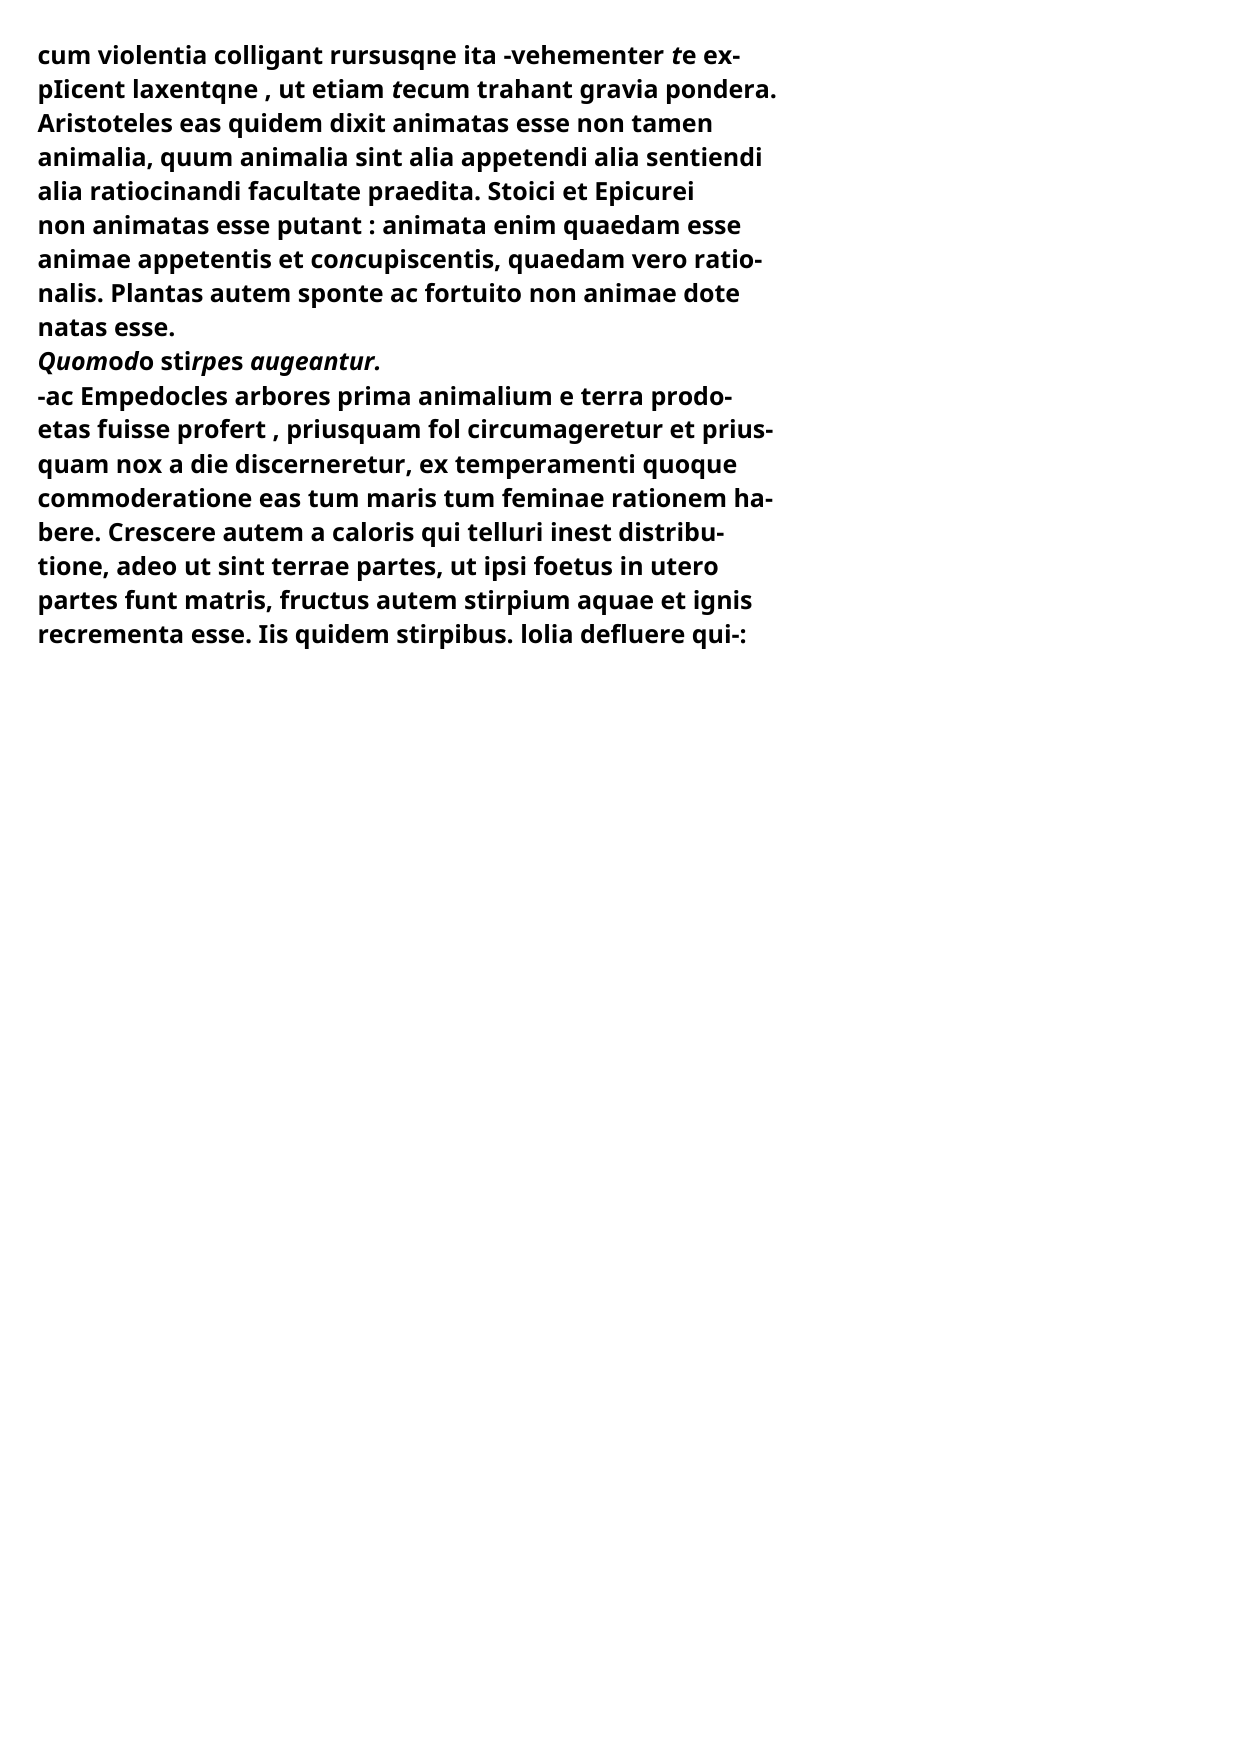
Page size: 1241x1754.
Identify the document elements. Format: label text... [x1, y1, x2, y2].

text -ac Empedocles arbores prima animalium e terra prodo- etas fuisse profert , priusquam fol circumageretur et prius- quam nox a die discerneretur, ex temperamenti quoque commoderatione eas tum maris tum feminae rationem ha- bere. Crescere autem a caloris qui telluri inest distribu- tione, adeo ut sint terrae partes, ut ipsi foetus in utero partes funt matris, fructus autem stirpium aquae et ignis recrementa esse. Iis quidem stirpibus. lolia defluere qui-: [37, 378, 1203, 651]
text cum violentia colligant rursusqne ita -vehementer te ex- pIicent laxentqne , ut etiam tecum trahant gravia pondera. Aristoteles eas quidem dixit animatas esse non tamen animalia, quum animalia sint alia appetendi alia sentiendi alia ratiocinandi facultate praedita. Stoici et Epicurei non animatas esse putant : animata enim quaedam esse animae appetentis et concupiscentis, quaedam vero ratio- nalis. Plantas autem sponte ac fortuito non animae dote natas esse. [37, 37, 1203, 344]
text Quomodo stirpes augeantur. [37, 344, 1203, 378]
